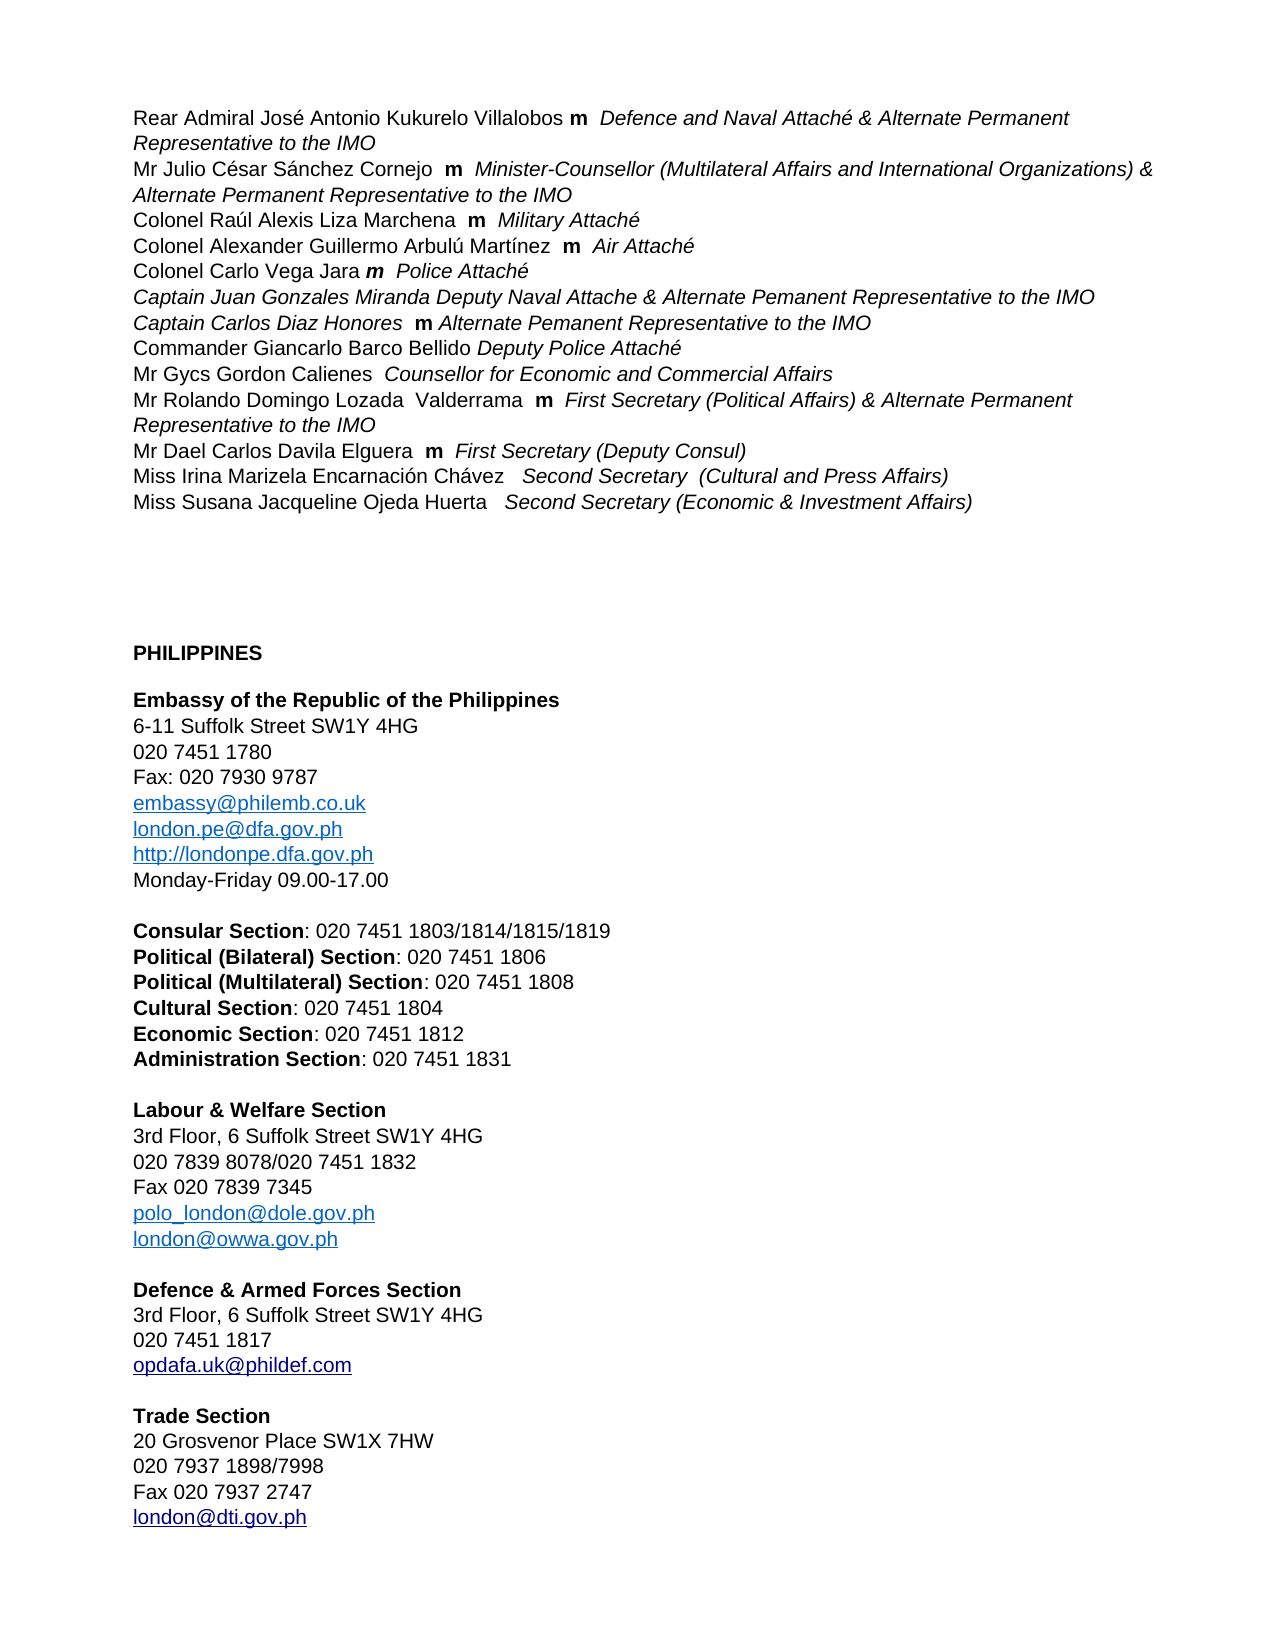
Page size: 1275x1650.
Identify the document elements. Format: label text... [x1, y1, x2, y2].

text Administration Section: 020 7451 1831 [133, 1047, 1181, 1071]
text Fax 020 7839 7345 [133, 1175, 1181, 1199]
text 6-11 Suffolk Street SW1Y 4HG [133, 714, 1181, 738]
text london.pe@dfa.gov.ph [133, 816, 1181, 840]
text Labour & Welfare Section [133, 1098, 1181, 1122]
text Mr Gycs Gordon Calienes Counsellor for Economic and Commercial Affairs [133, 362, 1181, 386]
text Mr Dael Carlos Davila Elguera m First Secretary (Deputy Consul) [133, 439, 1181, 463]
text http://londonpe.dfa.gov.ph [133, 842, 1181, 866]
text london@dti.gov.ph [133, 1504, 1181, 1528]
text Political (Multilateral) Section: 020 7451 1808 [133, 970, 1181, 994]
text Miss Irina Marizela Encarnación Chávez Second Secretary (Cultural and Press Affairs) [133, 464, 1181, 488]
text 020 7937 1898/7998 [133, 1454, 1181, 1478]
text Consular Section: 020 7451 1803/1814/1815/1819 [133, 919, 1181, 943]
text Mr Rolando Domingo Lozada Valderrama m First Secretary (Political Affairs) & Alternate Permanent Representative to the IMO [133, 387, 1181, 437]
text Fax: 020 7930 9787 [133, 765, 1181, 789]
text Captain Juan Gonzales Miranda Deputy Naval Attache & Alternate Pemanent Representative to the IMO [133, 285, 1181, 309]
text Monday-Friday 09.00-17.00 [133, 868, 1181, 892]
text Economic Section: 020 7451 1812 [133, 1021, 1181, 1045]
text Captain Carlos Diaz Honores m Alternate Pemanent Representative to the IMO [133, 311, 1181, 334]
text 3rd Floor, 6 Suffolk Street SW1Y 4HG [133, 1303, 1181, 1327]
text Colonel Carlo Vega Jara m Police Attaché [133, 259, 1181, 283]
text 020 7451 1817 [133, 1328, 1181, 1352]
text Miss Susana Jacqueline Ojeda Huerta Second Secretary (Economic & Investment Affairs) [133, 490, 1181, 514]
text 3rd Floor, 6 Suffolk Street SW1Y 4HG [133, 1124, 1181, 1148]
text 20 Grosvenor Place SW1X 7HW [133, 1429, 1181, 1453]
text Cultural Section: 020 7451 1804 [133, 996, 1181, 1020]
text Commander Giancarlo Barco Bellido Deputy Police Attaché [133, 336, 1181, 360]
text embassy@philemb.co.uk [133, 791, 1181, 815]
text london@owwa.gov.ph [133, 1226, 1181, 1250]
text polo_london@dole.gov.ph [133, 1201, 1181, 1225]
text 020 7839 8078/020 7451 1832 [133, 1149, 1181, 1173]
text Mr Julio César Sánchez Cornejo m Minister-Counsellor (Multilateral Affairs and International Organizations) & Alternate Permanent Representative to the IMO [133, 157, 1181, 206]
text opdafa.uk@phildef.com [133, 1353, 1181, 1377]
text Trade Section [133, 1404, 1181, 1428]
text Colonel Alexander Guillermo Arbulú Martínez m Air Attaché [133, 234, 1181, 258]
text PHILIPPINES [133, 640, 1181, 664]
text Political (Bilateral) Section: 020 7451 1806 [133, 944, 1181, 968]
text 020 7451 1780 [133, 739, 1181, 763]
text Embassy of the Republic of the Philippines [133, 688, 1181, 712]
text Colonel Raúl Alexis Liza Marchena m Military Attaché [133, 208, 1181, 232]
text Defence & Armed Forces Section [133, 1278, 1181, 1302]
text Rear Admiral José Antonio Kukurelo Villalobos m Defence and Naval Attaché & Alternate Permanent Representative to the IMO [133, 106, 1181, 155]
text Fax 020 7937 2747 [133, 1479, 1181, 1503]
